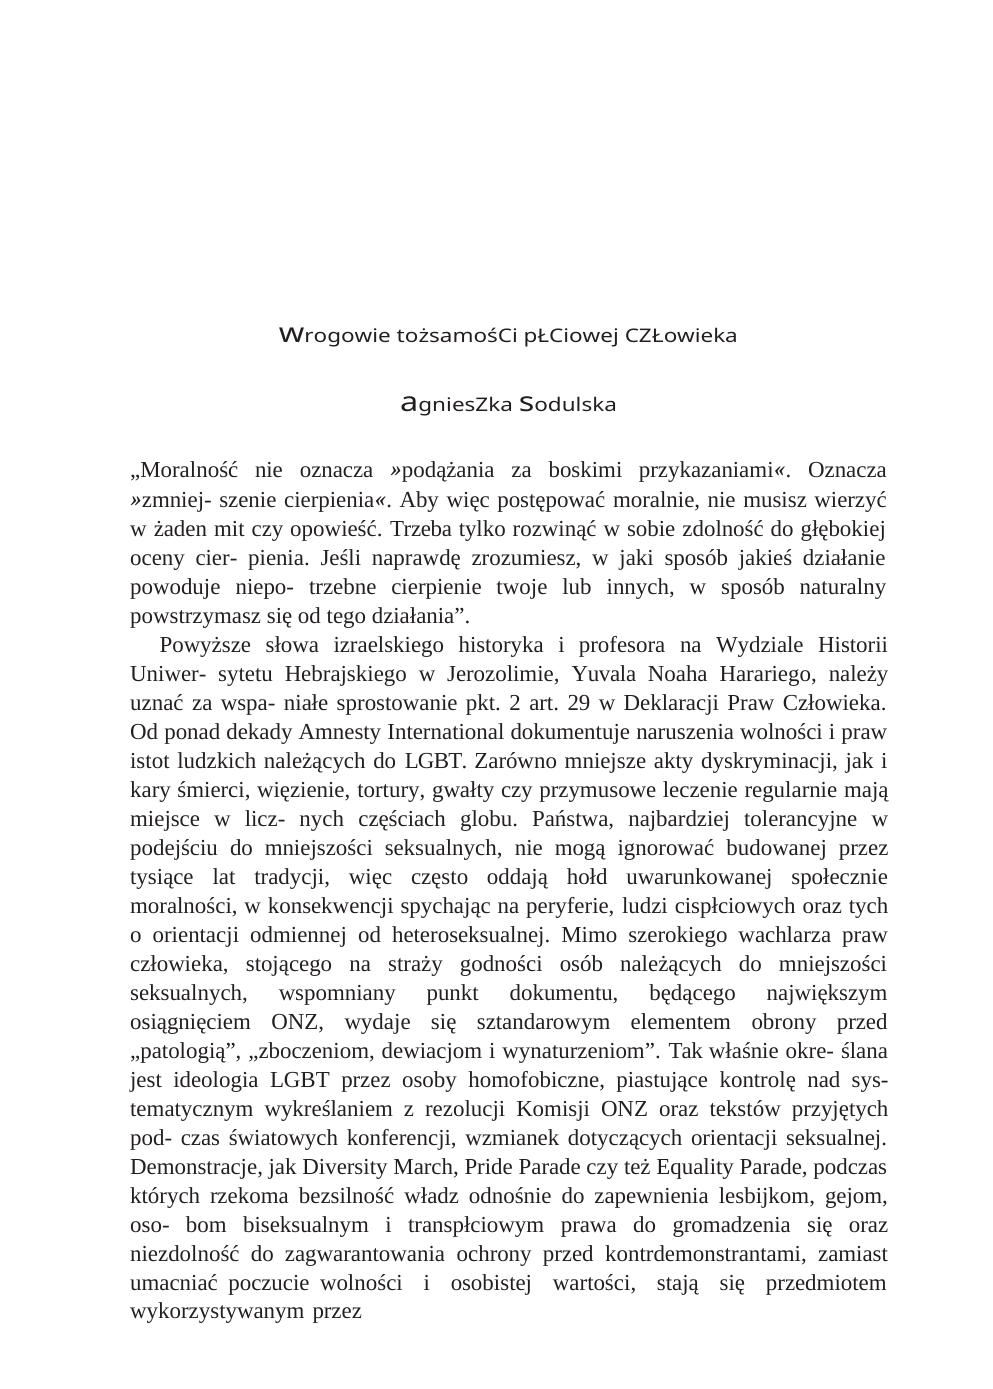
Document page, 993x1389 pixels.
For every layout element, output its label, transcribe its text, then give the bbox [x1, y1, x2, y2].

text Powyższe słowa izraelskiego historyka i profesora na Wydziale Historii Uniwer- sytetu Hebrajskiego w Jerozolimie, Yuvala Noaha Harariego, należy uznać za wspa- niałe sprostowanie pkt. 2 art. 29 w Deklaracji Praw Człowieka. Od ponad dekady Amnesty International dokumentuje naruszenia wolności i praw istot ludzkich należących do LGBT. Zarówno mniejsze akty dyskryminacji, jak i kary śmierci, więzienie, tortury, gwałty czy przymusowe leczenie regularnie mają miejsce w licz- nych częściach globu. Państwa, najbardziej tolerancyjne w podejściu do mniejszości seksualnych, nie mogą ignorować budowanej przez tysiące lat tradycji, więc często oddają hołd uwarunkowanej społecznie moralności, w konsekwencji spychając na peryferie, ludzi cispłciowych oraz tych o orientacji odmiennej od heteroseksualnej. Mimo szerokiego wachlarza praw człowieka, stojącego na straży godności osób należących do mniejszości seksualnych, wspomniany punkt dokumentu, będącego największym osiągnięciem ONZ, wydaje się sztandarowym elementem obrony przed „patologią”, „zboczeniom, dewiacjom i wynaturzeniom”. Tak właśnie okre- ślana jest ideologia LGBT przez osoby homofobiczne, piastujące kontrolę nad sys- tematycznym wykreślaniem z rezolucji Komisji ONZ oraz tekstów przyjętych pod- czas światowych konferencji, wzmianek dotyczących orientacji seksualnej. Demonstracje, jak Diversity March, Pride Parade czy też Equality Parade, podczas których rzekoma bezsilność władz odnośnie do zapewnienia lesbijkom, gejom, oso- bom biseksualnym i transpłciowym prawa do gromadzenia się oraz niezdolność do zagwarantowania ochrony przed kontrdemonstrantami, zamiast umacniać poczucie wolności i osobistej wartości, stają się przedmiotem wykorzystywanym przez [130, 631, 888, 1324]
text agniesZka sodulska [165, 383, 852, 420]
text „Moralność nie oznacza »podążania za boskimi przykazaniami«. Oznacza »zmniej- szenie cierpienia«. Aby więc postępować moralnie, nie musisz wierzyć w żaden mit czy opowieść. Trzeba tylko rozwinąć w sobie zdolność do głębokiej oceny cier- pienia. Jeśli naprawdę zrozumiesz, w jaki sposób jakieś działanie powoduje niepo- trzebne cierpienie twoje lub innych, w sposób naturalny powstrzymasz się od tego działania”. [130, 454, 887, 629]
text wrogowie tożsamośCi pŁCiowej CZŁowieka [165, 313, 852, 350]
